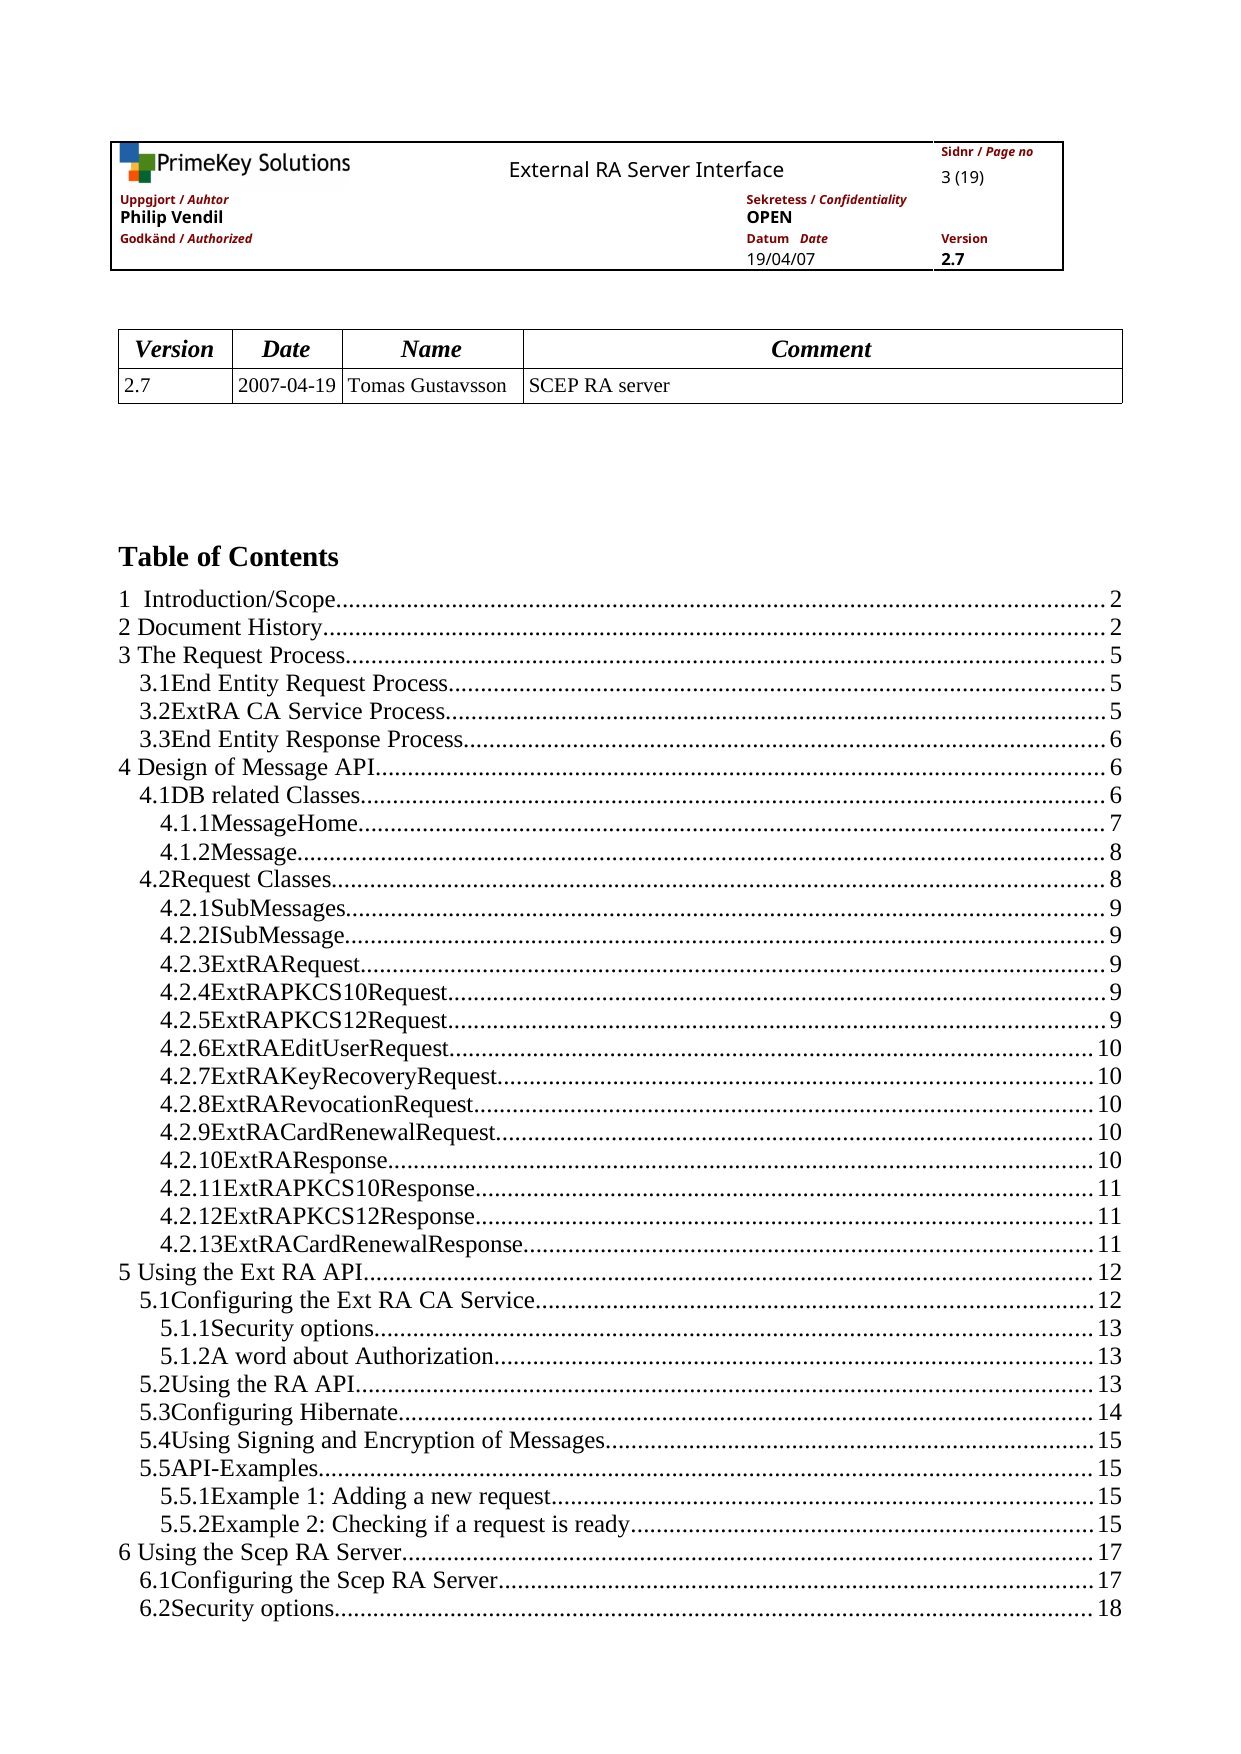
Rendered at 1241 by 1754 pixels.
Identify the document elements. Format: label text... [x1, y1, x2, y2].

text 5.4Using Signing and Encryption of Messages 15 [139, 1426, 1122, 1454]
text 4.1DB related Classes 6 [139, 781, 1122, 809]
table_header Name [343, 330, 523, 368]
text 6.1Configuring the Scep RA Server 17 [139, 1566, 1122, 1594]
text 4.2.5ExtRAPKCS12Request 9 [160, 1006, 1122, 1033]
table_header Date [233, 330, 342, 368]
text 4.2.11ExtRAPKCS10Response 11 [160, 1174, 1122, 1202]
text 3 The Request Process 5 [118, 641, 1122, 669]
subtitle Table of Contents [118, 540, 1122, 573]
text 4.2.8ExtRARevocationRequest 10 [160, 1089, 1122, 1118]
text 4.2.7ExtRAKeyRecoveryRequest 10 [160, 1062, 1122, 1089]
table_cell 2007-04-19 [233, 369, 342, 403]
text 2 Document History 2 [118, 613, 1122, 641]
table_cell Tomas Gustavsson [343, 369, 523, 403]
text 5 Using the Ext RA API 12 [118, 1258, 1122, 1286]
text 4.2.3ExtRARequest 9 [160, 949, 1122, 977]
text 4.2.2ISubMessage 9 [160, 921, 1122, 949]
text 4.2.4ExtRAPKCS10Request 9 [160, 977, 1122, 1006]
text 4.1.2Message 8 [160, 837, 1122, 865]
text 5.1.1Security options 13 [160, 1314, 1122, 1342]
text 3.3End Entity Response Process 6 [139, 725, 1122, 753]
table_header Version [119, 330, 232, 368]
text 4.2.13ExtRACardRenewalResponse 11 [160, 1230, 1122, 1258]
text 5.5.1Example 1: Adding a new request 15 [160, 1482, 1122, 1510]
text 5.5API-Examples 15 [139, 1454, 1122, 1482]
table_cell 2.7 [119, 369, 232, 403]
text 4.1.1MessageHome 7 [160, 809, 1122, 837]
text 4.2.12ExtRAPKCS12Response 11 [160, 1202, 1122, 1230]
text 6 Using the Scep RA Server 17 [118, 1538, 1122, 1566]
text 5.1Configuring the Ext RA CA Service 12 [139, 1286, 1122, 1314]
text 1 Introduction/Scope 2 [118, 585, 1122, 613]
text 4.2.10ExtRAResponse 10 [160, 1146, 1122, 1174]
table_header Comment [524, 330, 1122, 368]
text 5.3Configuring Hibernate 14 [139, 1398, 1122, 1426]
text 3.2ExtRA CA Service Process 5 [139, 697, 1122, 725]
text 5.5.2Example 2: Checking if a request is ready 15 [160, 1510, 1122, 1538]
text 5.1.2A word about Authorization 13 [160, 1342, 1122, 1370]
text 3.1End Entity Request Process 5 [139, 669, 1122, 697]
text 4.2.6ExtRAEditUserRequest 10 [160, 1033, 1122, 1062]
text 5.2Using the RA API 13 [139, 1370, 1122, 1398]
text 4.2.1SubMessages 9 [160, 893, 1122, 921]
text 6.2Security options 18 [139, 1594, 1122, 1622]
text 4 Design of Message API 6 [118, 753, 1122, 781]
table_cell SCEP RA server [524, 369, 1122, 403]
text 4.2Request Classes 8 [139, 865, 1122, 893]
text 4.2.9ExtRACardRenewalRequest 10 [160, 1118, 1122, 1146]
